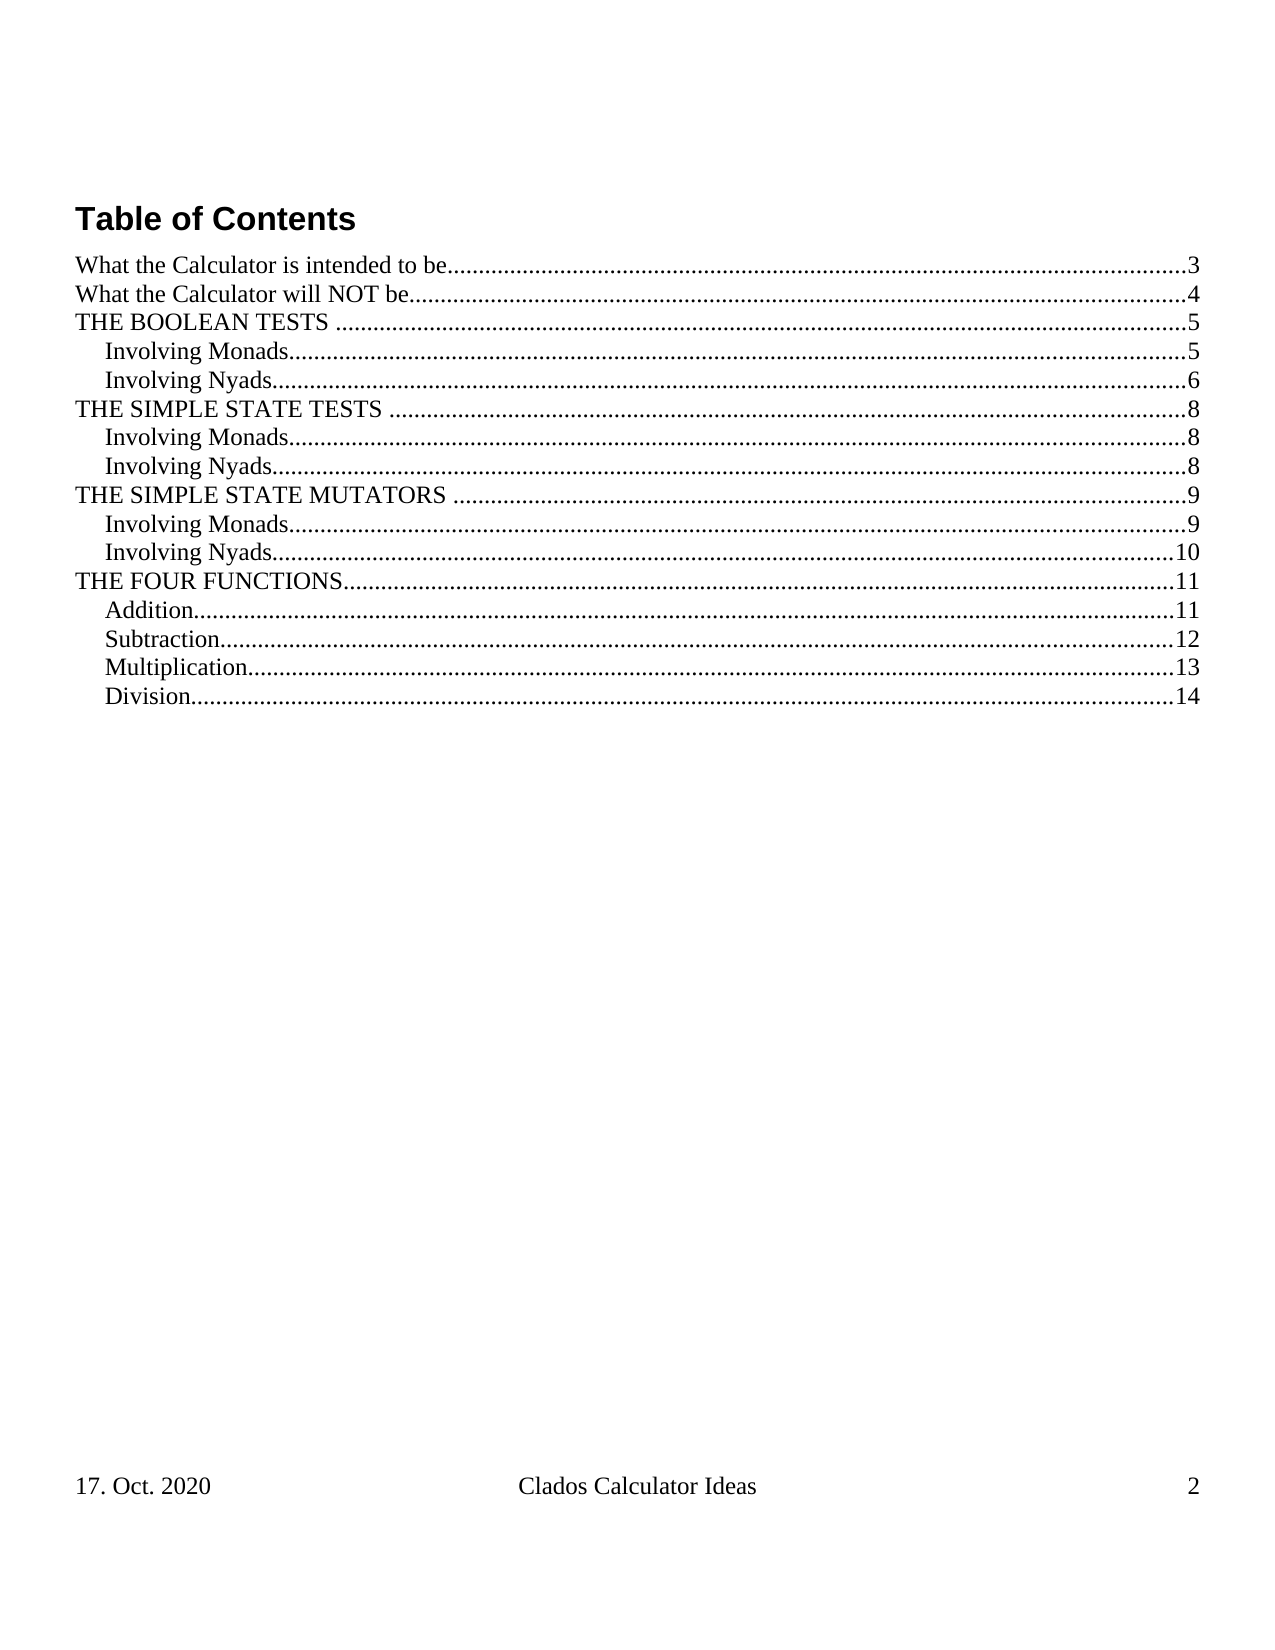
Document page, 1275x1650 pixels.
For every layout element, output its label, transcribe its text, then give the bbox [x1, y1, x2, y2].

text THE SIMPLE STATE TESTS 8 [75, 394, 1200, 422]
text Multiplication 13 [104, 652, 1200, 681]
text Involving Monads 9 [104, 509, 1200, 537]
text What the Calculator is intended to be 3 [75, 250, 1200, 279]
text Involving Monads 8 [104, 422, 1200, 451]
text Addition 11 [104, 595, 1200, 624]
text THE BOOLEAN TESTS 5 [75, 307, 1200, 336]
text THE SIMPLE STATE MUTATORS 9 [75, 480, 1200, 509]
text Division 14 [104, 681, 1200, 710]
text Involving Monads 5 [104, 336, 1200, 365]
text Involving Nyads 8 [104, 451, 1200, 480]
text THE FOUR FUNCTIONS 11 [75, 566, 1200, 595]
subtitle Table of Contents [75, 199, 1200, 237]
text Involving Nyads 6 [104, 365, 1200, 394]
text Subtraction 12 [104, 624, 1200, 652]
text What the Calculator will NOT be 4 [75, 279, 1200, 307]
text Involving Nyads 10 [104, 537, 1200, 566]
